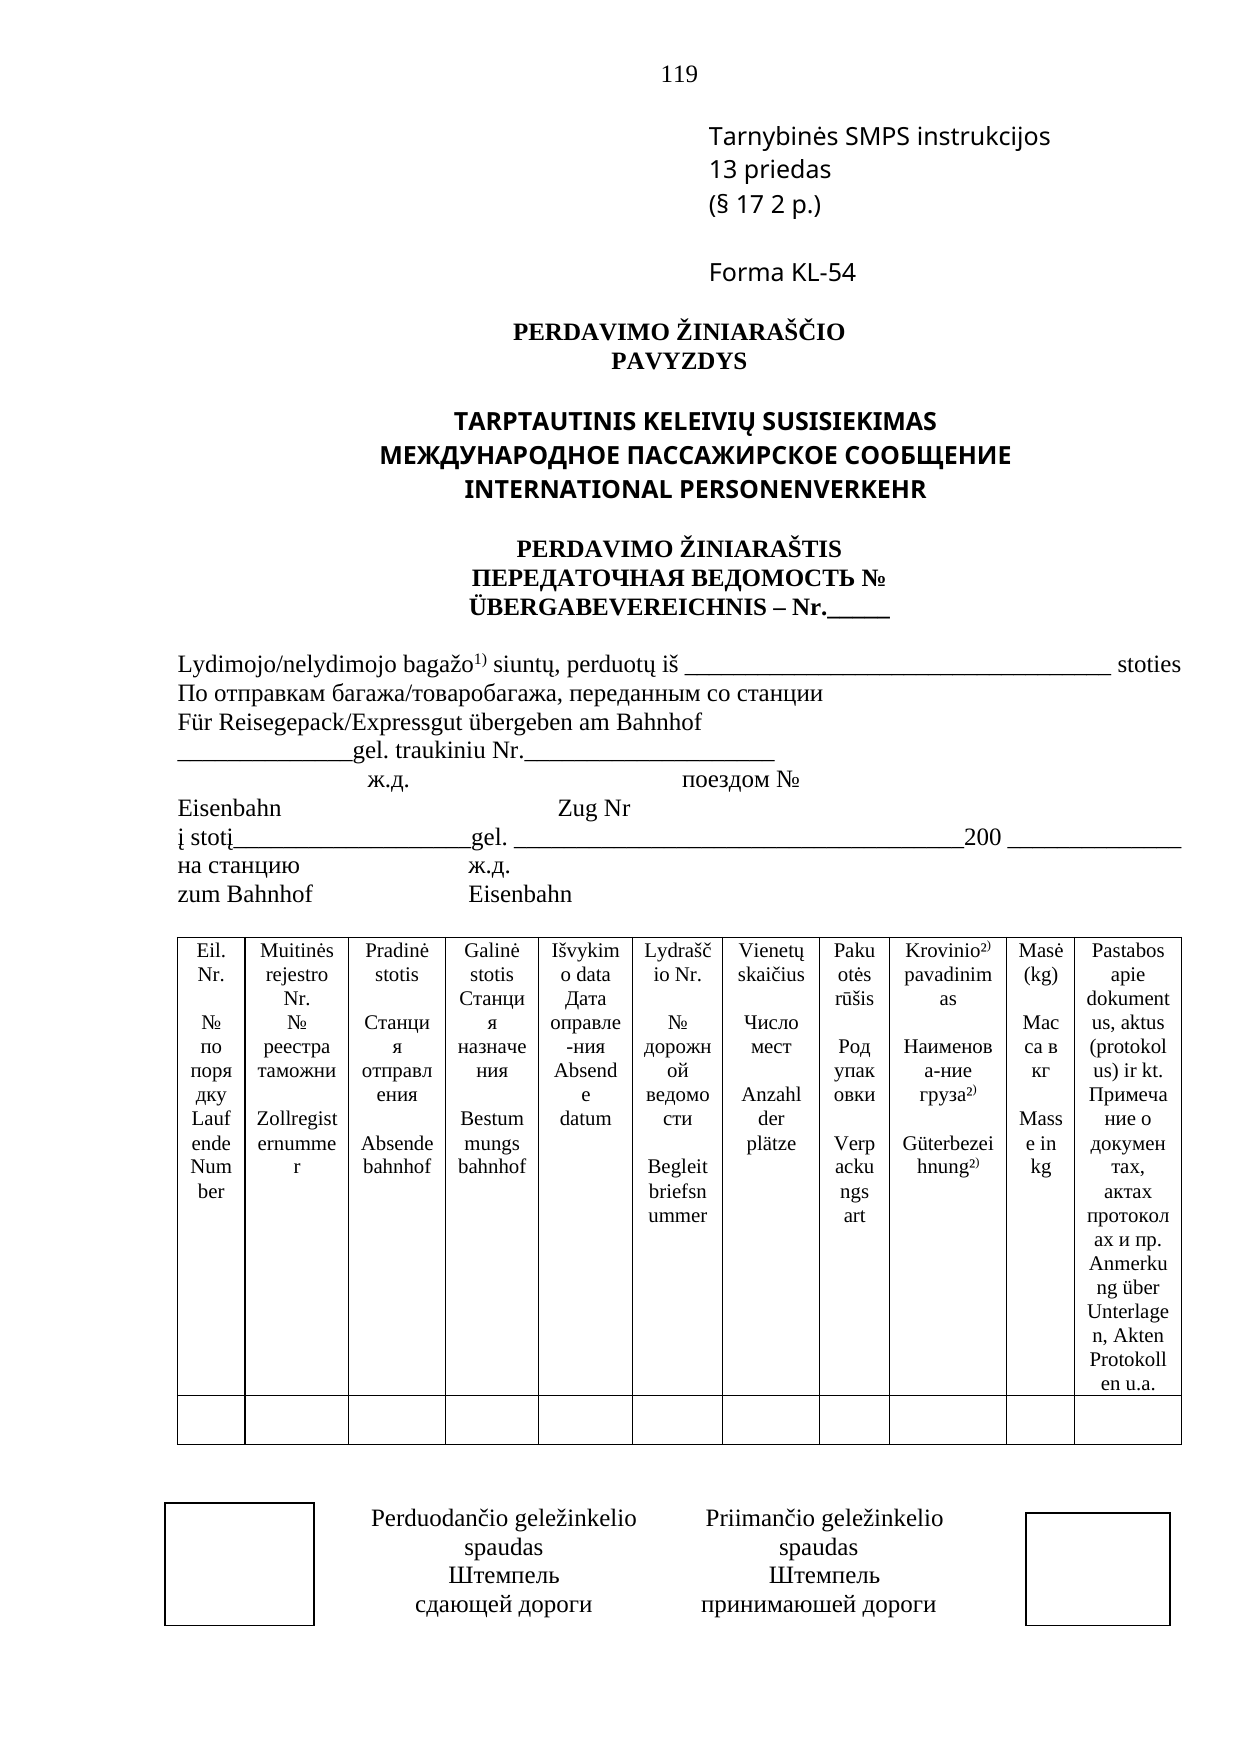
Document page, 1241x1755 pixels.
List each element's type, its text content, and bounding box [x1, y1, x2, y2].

table_header Muitinės rejestro Nr. № реестра таможни Zollregisternummer [246, 938, 348, 1395]
table_header Lydraščio Nr. № дорожной ведомости Begleitbriefsnummer [633, 938, 722, 1395]
text Tarnybinės SMPS instrukcijos [177, 118, 1181, 152]
text TARPTAUTINIS KELEIVIŲ SUSISIEKIMAS [177, 403, 1181, 437]
text Perduodančio geležinkelio Priimančio geležinkelio [315, 1503, 1181, 1532]
table_header Pradinė stotis Станция отправления Absende bahnhof [349, 938, 445, 1395]
table_header Masė (kg) Масса в кг Masse in kg [1007, 938, 1074, 1395]
text ______________gel. traukiniu Nr.____________________ [177, 736, 1181, 764]
text PERDAVIMO ŽINIARAŠČIO [177, 317, 1181, 346]
text Lydimojo/nelydimojo bagažo1) siuntų, perduotų iš stoties [177, 649, 1181, 678]
table_cell [633, 1396, 722, 1444]
table_cell [178, 1396, 244, 1444]
text Eisenbahn Zug Nr [177, 793, 1181, 822]
text По отправкам багажа/товаробагажа, переданным со станции [177, 678, 1181, 707]
table_cell [1075, 1396, 1181, 1444]
table_cell [723, 1396, 819, 1444]
table_cell [539, 1396, 632, 1444]
table_header Galinė stotis Станция назначения Bestummungs bahnhof [446, 938, 538, 1395]
table_cell [246, 1396, 348, 1444]
text į stotį___________________gel. ____________________________________200 [177, 822, 1181, 851]
text INTERNATIONAL PERSONENVERKEHR [177, 472, 1181, 506]
text Für Reisegepack/Expressgut übergeben am Bahnhof [177, 707, 1181, 736]
table_header Pakuotės rūšis Род упаковки Verpackungs art [820, 938, 889, 1395]
table_header Eil. Nr. № по порядку Laufende Number [178, 938, 244, 1395]
table_cell [890, 1396, 1006, 1444]
text PAVYZDYS [177, 346, 1181, 375]
text 13 priedas [177, 152, 1181, 186]
table_cell [1007, 1396, 1074, 1444]
text Штемпель Штемпель [315, 1560, 1025, 1589]
text zum Bahnhof Eisenbahn [177, 879, 1181, 908]
text ПЕРЕДАТОЧНАЯ ВЕДОМОСТЬ № [177, 563, 1181, 592]
text сдающей дороги принимаюшей дороги [315, 1589, 1025, 1618]
table_header Vienetų skaičius Число мест Anzahl der plätze [723, 938, 819, 1395]
text МЕЖДУНАРОДНОЕ ПАССАЖИРСКОЕ СООБЩЕНИЕ [177, 437, 1181, 472]
table_header Pastabos apie dokumentus, aktus (protokolus) ir kt. Примечание о документах, актах протоколах и пр. Anmerkung über Unterlagen, Akten Protokollen u.a. [1075, 938, 1181, 1395]
text на станцию ж.д. [177, 851, 1181, 879]
table_cell [446, 1396, 538, 1444]
table_header Krovinio²) pavadinimas Наименова-ние груза²) Güterbezeihnung²) [890, 938, 1006, 1395]
table_cell [820, 1396, 889, 1444]
table_cell [349, 1396, 445, 1444]
text PERDAVIMO ŽINIARAŠTIS [177, 534, 1181, 563]
table_header Išvykimo data Дата оправле-ния Absende datum [539, 938, 632, 1395]
text ÜBERGABEVEREICHNIS – Nr._____ [177, 592, 1181, 621]
text spaudas spaudas [315, 1532, 1025, 1560]
text (§ 17 2 p.) [177, 186, 1181, 220]
text ж.д. поездом № [177, 764, 1181, 793]
text Forma KL-54 [177, 254, 1181, 288]
